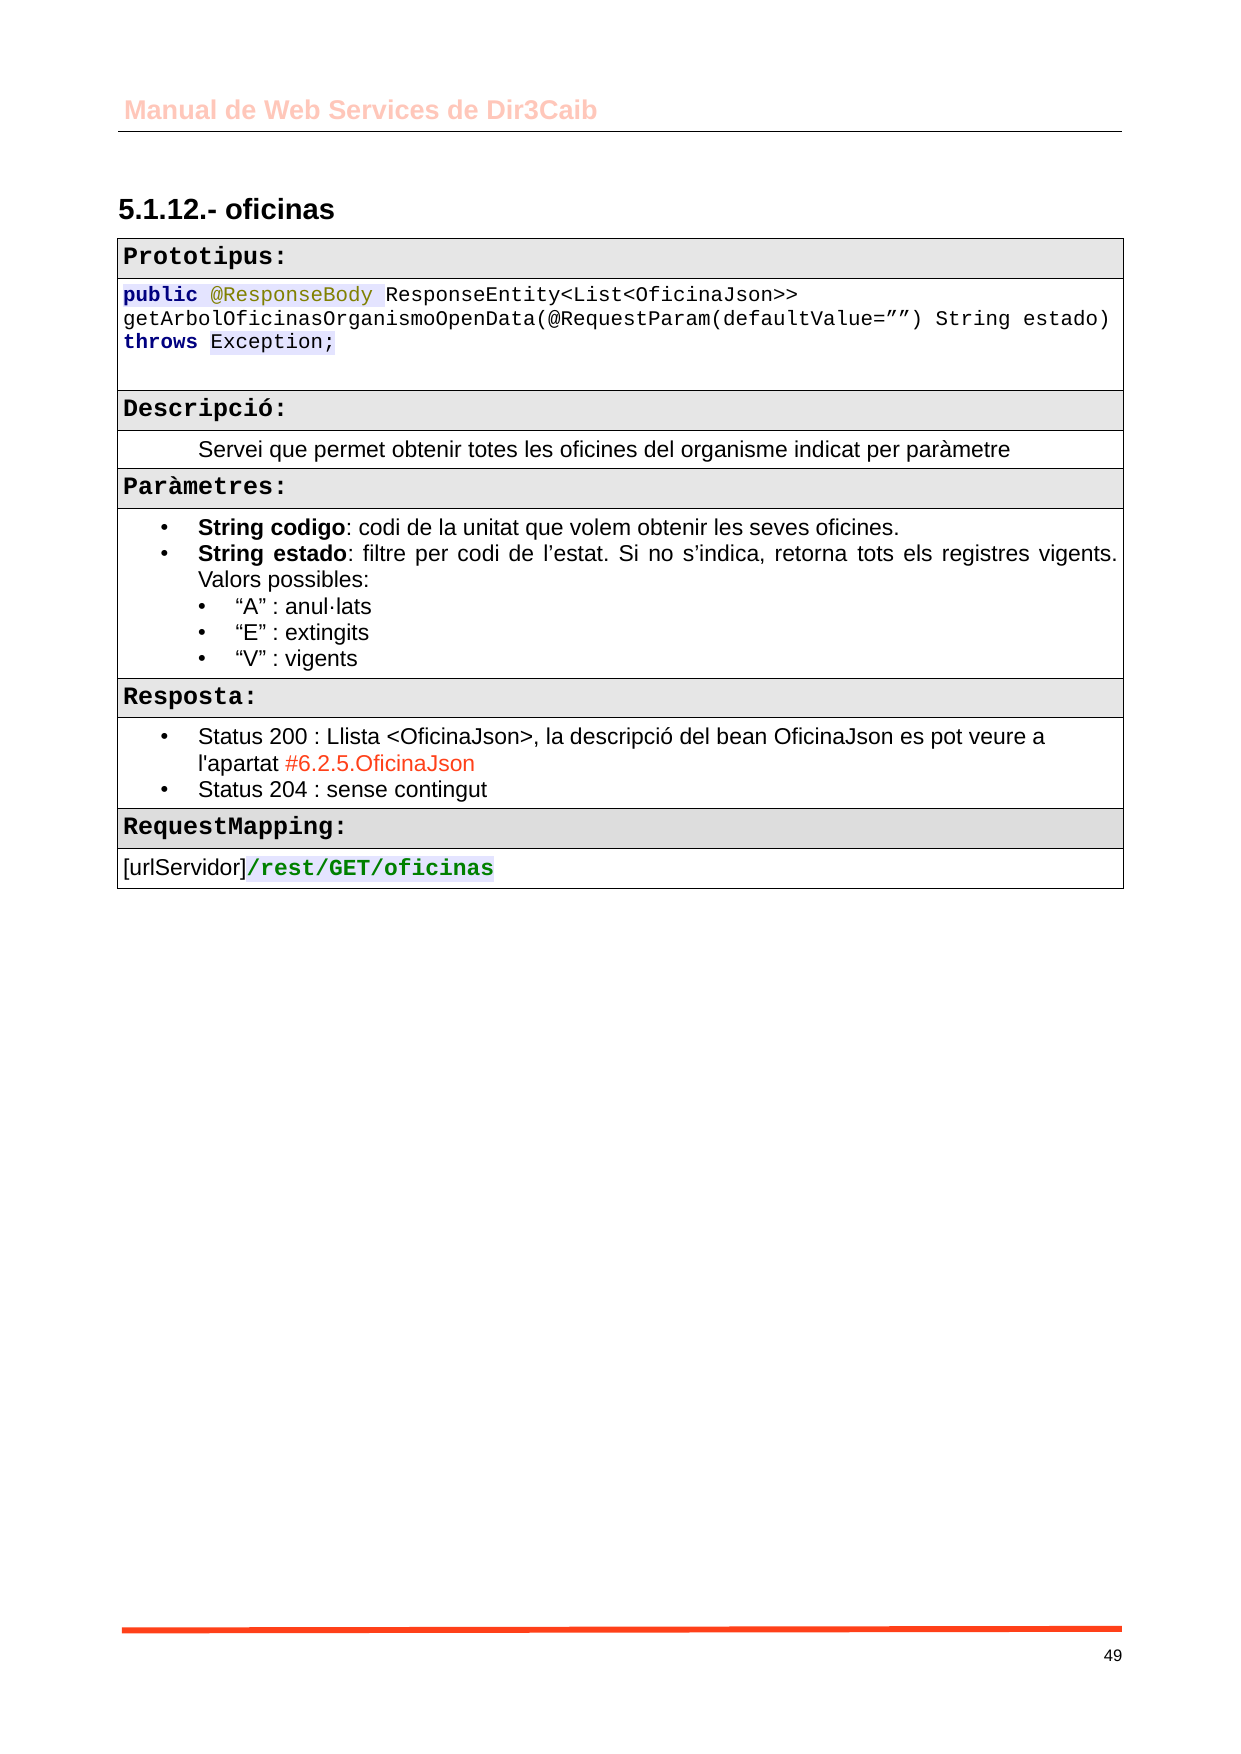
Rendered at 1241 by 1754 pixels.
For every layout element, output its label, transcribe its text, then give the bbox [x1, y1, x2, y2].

table_cell Servei que permet obtenir totes les oficines del organisme indicat per paràmetre [118, 431, 1123, 468]
table_header Prototipus: [118, 239, 1123, 278]
table_cell RequestMapping: [118, 809, 1123, 848]
table_cell [urlServidor]/rest/GET/oficinas [118, 849, 1123, 888]
table_cell Status 200 : Llista <OficinaJson>, la descripció del bean OficinaJson es pot veure a l'apartat #6.2.5.OficinaJson Status 204 : sense contingut [118, 718, 1123, 808]
table_cell Descripció: [118, 391, 1123, 430]
table_cell Resposta: [118, 679, 1123, 717]
subtitle oficinas [118, 192, 1122, 226]
table_cell public @ResponseBody ResponseEntity<List<OficinaJson>> getArbolOficinasOrganismoOpenData(@RequestParam(defaultValue=””) String estado) throws Exception; [118, 279, 1123, 390]
table_cell Paràmetres: [118, 469, 1123, 508]
table_cell String codigo: codi de la unitat que volem obtenir les seves oficines. String estado: filtre per codi de l’estat. Si no s’indica, retorna tots els registres vigents. Valors possibles: “A” : anul·lats “E” : extingits “V” : vigents [118, 509, 1123, 677]
